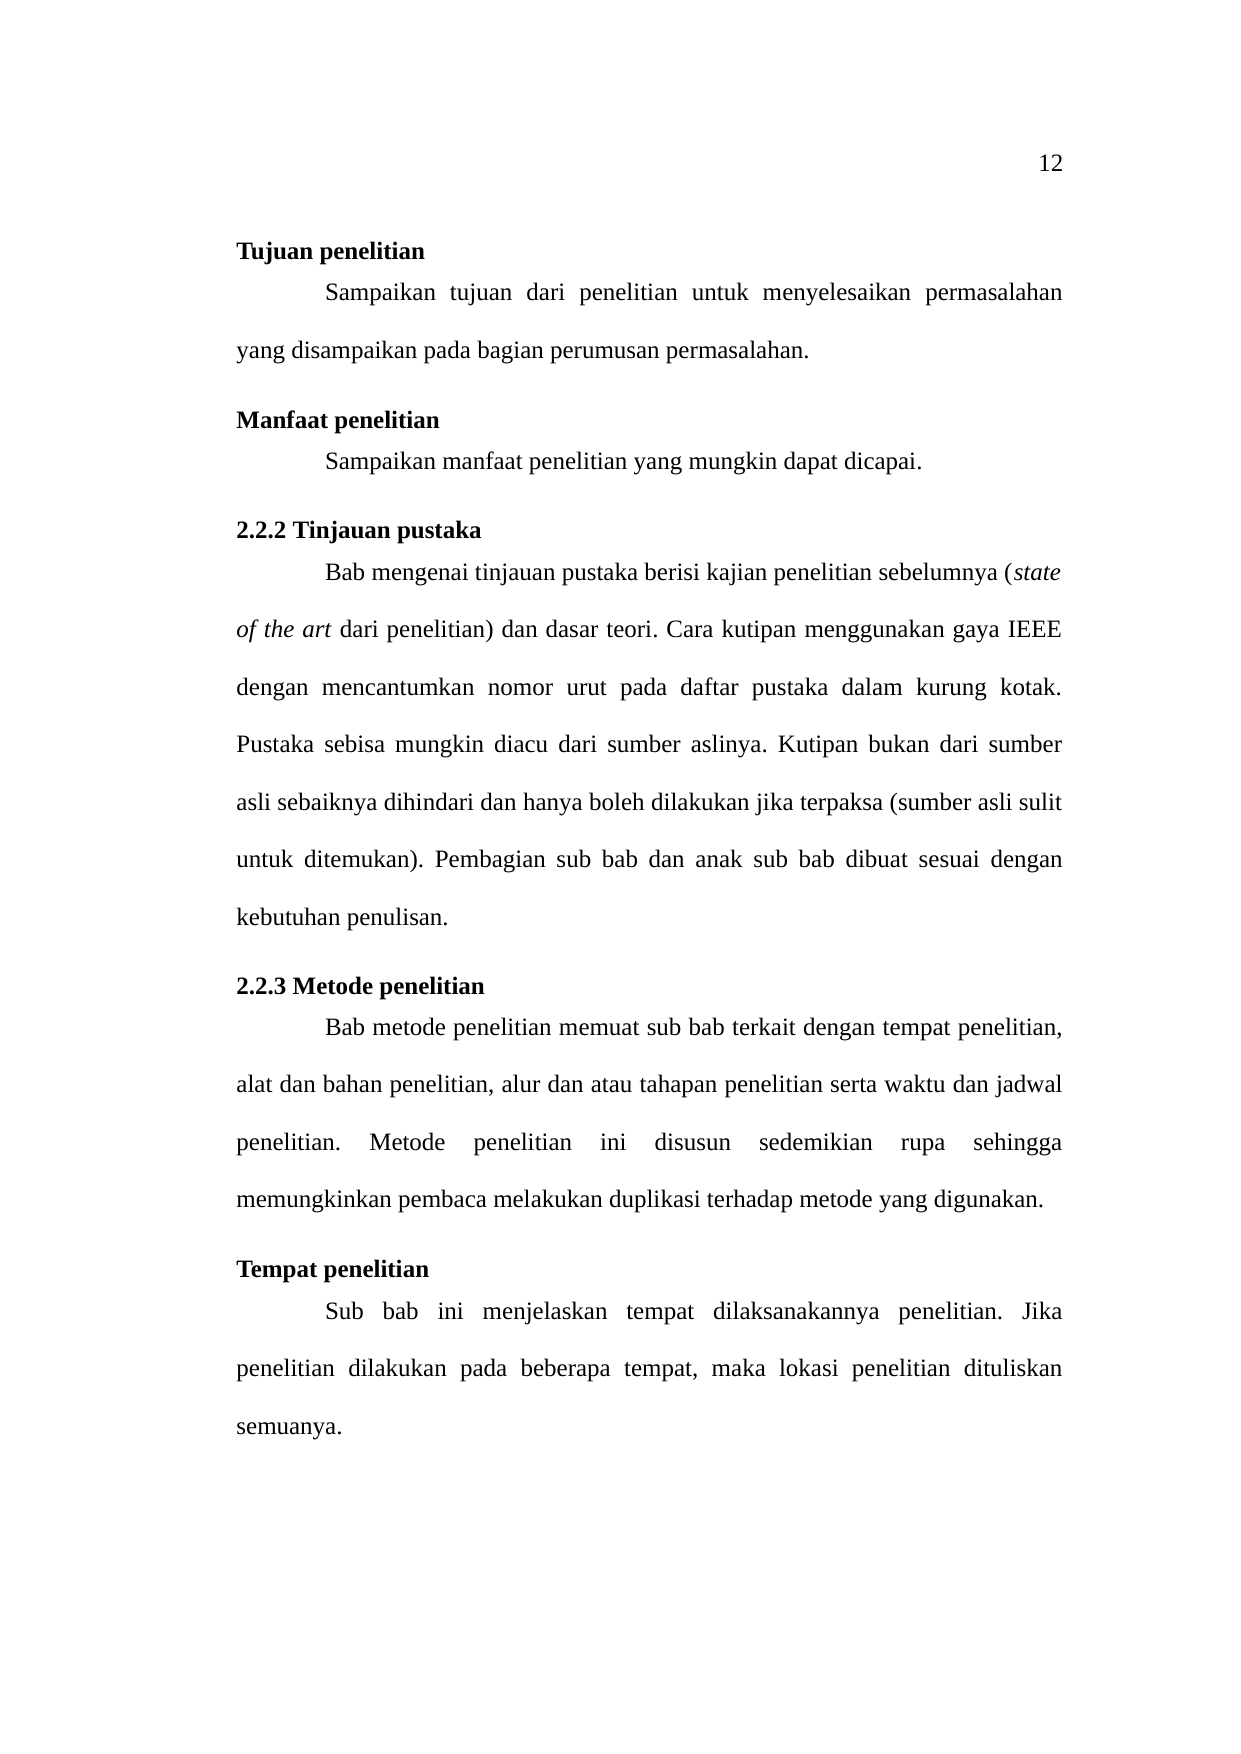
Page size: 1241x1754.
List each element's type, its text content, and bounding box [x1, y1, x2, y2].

subtitle Tinjauan pustaka [236, 515, 1063, 544]
subtitle Manfaat penelitian [236, 405, 1063, 434]
subtitle Metode penelitian [236, 971, 1063, 999]
subtitle Tujuan penelitian [236, 236, 1063, 265]
text Sub bab ini menjelaskan tempat dilaksanakannya penelitian. Jika penelitian dilakukan pada beberapa tempat, maka lokasi penelitian dituliskan semuanya. [236, 1296, 1063, 1439]
subtitle Tempat penelitian [236, 1254, 1063, 1283]
text Bab metode penelitian memuat sub bab terkait dengan tempat penelitian, alat dan bahan penelitian, alur dan atau tahapan penelitian serta waktu dan jadwal penelitian. Metode penelitian ini disusun sedemikian rupa sehingga memungkinkan pembaca melakukan duplikasi terhadap metode yang digunakan. [236, 1012, 1063, 1213]
text Sampaikan tujuan dari penelitian untuk menyelesaikan permasalahan yang disampaikan pada bagian perumusan permasalahan. [236, 277, 1063, 364]
text Bab mengenai tinjauan pustaka berisi kajian penelitian sebelumnya (state of the art dari penelitian) dan dasar teori. Cara kutipan menggunakan gaya IEEE dengan mencantumkan nomor urut pada daftar pustaka dalam kurung kotak. Pustaka sebisa mungkin diacu dari sumber aslinya. Kutipan bukan dari sumber asli sebaiknya dihindari dan hanya boleh dilakukan jika terpaksa (sumber asli sulit untuk ditemukan). Pembagian sub bab dan anak sub bab dibuat sesuai dengan kebutuhan penulisan. [236, 557, 1063, 930]
text Sampaikan manfaat penelitian yang mungkin dapat dicapai. [236, 446, 1063, 475]
